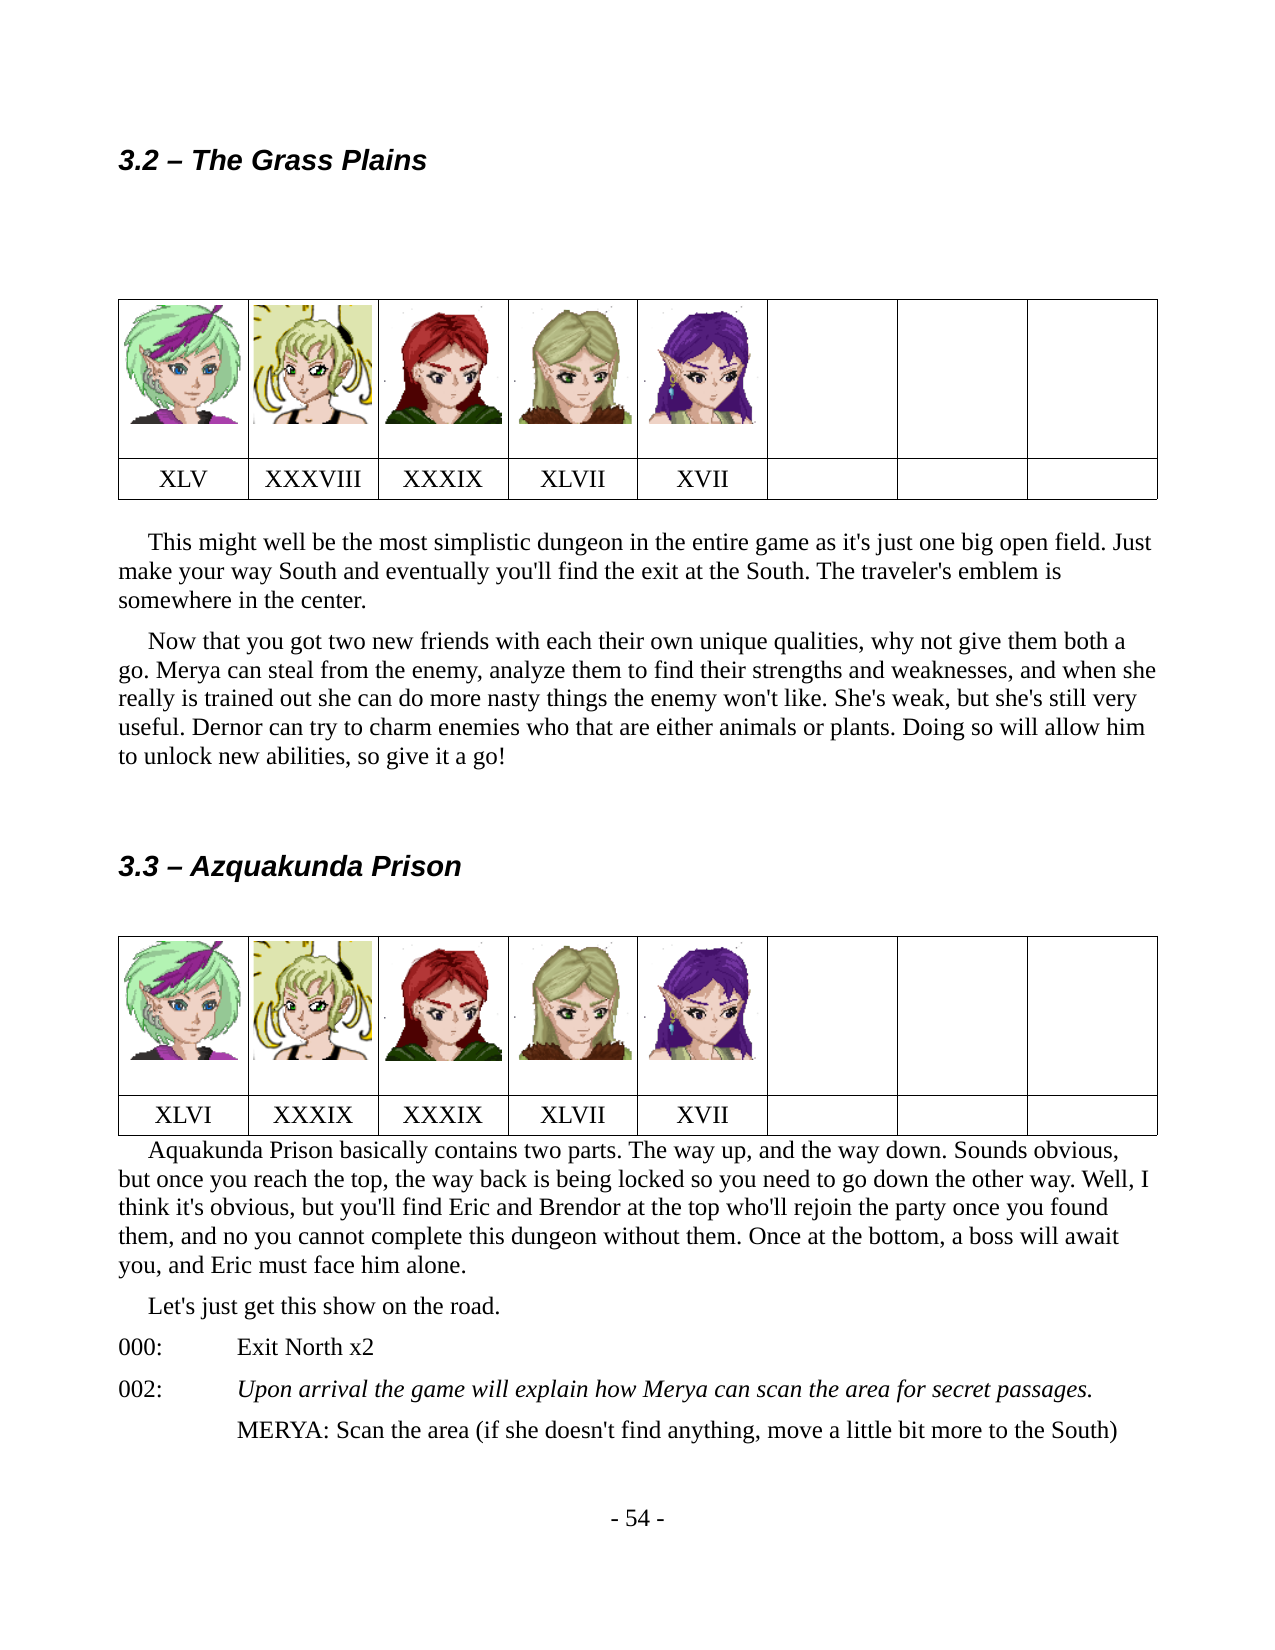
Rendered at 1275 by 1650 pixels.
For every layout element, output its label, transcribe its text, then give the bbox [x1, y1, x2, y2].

table_header [1028, 937, 1157, 1094]
table_header [768, 300, 897, 458]
picture [513, 941, 632, 1060]
picture [643, 941, 762, 1060]
table_cell XXXIX [379, 1096, 508, 1135]
picture [513, 305, 632, 424]
table_header [1028, 300, 1157, 458]
table_cell [1028, 459, 1157, 498]
table_header [509, 300, 637, 423]
table_header [119, 300, 248, 423]
table_cell [1028, 1096, 1157, 1135]
table_header [379, 937, 508, 1094]
text 000: Exit North x2 [118, 1332, 1157, 1361]
text 002: Upon arrival the game will explain how Merya can scan the area for secret passages. [118, 1374, 1157, 1402]
table_cell XLVII [509, 459, 637, 498]
table_cell XLV [119, 459, 248, 498]
table_cell [898, 1096, 1027, 1135]
table_header [898, 937, 1027, 1094]
table_header [119, 937, 248, 1094]
table_header [249, 937, 378, 1094]
table_header [638, 937, 767, 1094]
picture [123, 305, 243, 424]
table_header [249, 300, 378, 423]
text This might well be the most simplistic dungeon in the entire game as it's just one big open field. Just make your way South and eventually you'll find the exit at the South. The traveler's emblem is somewhere in the center. [118, 527, 1157, 613]
table_header [119, 424, 248, 458]
table_header [768, 937, 897, 1094]
table_cell XXXIX [249, 1096, 378, 1135]
table_cell [898, 459, 1027, 498]
table_header [118, 230, 1157, 271]
subtitle 3.2 – The Grass Plains [118, 143, 1157, 177]
table_header [509, 424, 637, 458]
picture [253, 941, 372, 1060]
picture [383, 305, 502, 424]
table_cell [768, 1096, 897, 1135]
table_cell XVII [638, 459, 767, 498]
table_header [638, 300, 767, 423]
text Let's just get this show on the road. [118, 1291, 1157, 1320]
picture [123, 941, 243, 1060]
table_cell XLVI [119, 1096, 248, 1135]
text MERYA: Scan the area (if she doesn't find anything, move a little bit more to the South) [118, 1415, 1157, 1444]
picture [643, 305, 762, 424]
text Aquakunda Prison basically contains two parts. The way up, and the way down. Sounds obvious, but once you reach the top, the way back is being locked so you need to go down the other way. Well, I think it's obvious, but you'll find Eric and Brendor at the top who'll rejoin the party once you found them, and no you cannot complete this dungeon without them. Once at the bottom, a boss will await you, and Eric must face him alone. [118, 1136, 1157, 1279]
table_header [638, 424, 767, 458]
table_cell [768, 459, 897, 498]
table_cell XVII [638, 1096, 767, 1135]
table_header [249, 424, 378, 458]
picture [253, 305, 372, 424]
table_cell XLVII [509, 1096, 637, 1135]
subtitle 3.3 – Azquakunda Prison [118, 848, 1157, 882]
table_header [379, 300, 508, 458]
table_header [509, 937, 637, 1094]
text Now that you got two new friends with each their own unique qualities, why not give them both a go. Merya can steal from the enemy, analyze them to find their strengths and weaknesses, and when she really is trained out she can do more nasty things the enemy won't like. She's weak, but she's still very useful. Dernor can try to charm enemies who that are either animals or plants. Doing so will allow him to unlock new abilities, so give it a go! [118, 626, 1157, 770]
picture [383, 941, 502, 1061]
table_cell XXXVIII [249, 459, 378, 498]
table_cell XXXIX [379, 459, 508, 498]
table_header [898, 300, 1027, 458]
